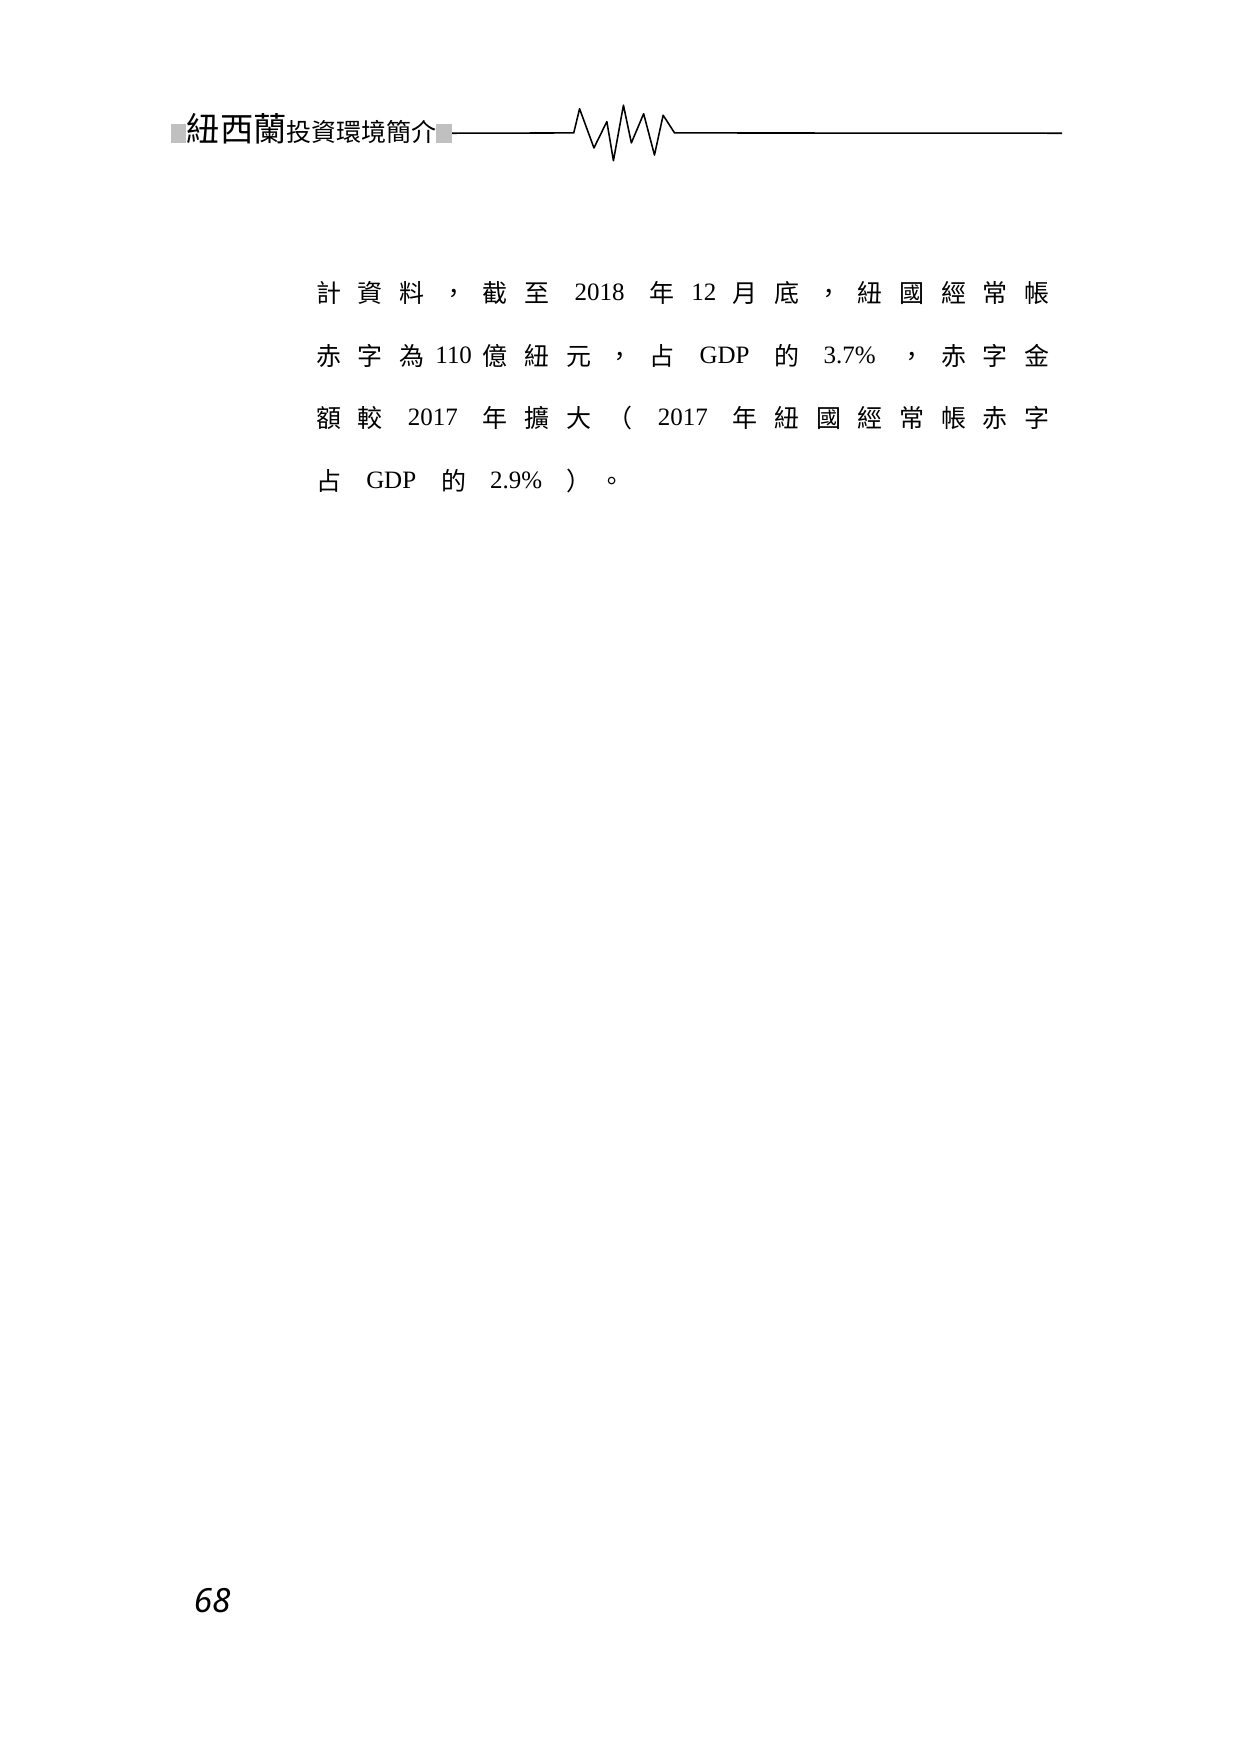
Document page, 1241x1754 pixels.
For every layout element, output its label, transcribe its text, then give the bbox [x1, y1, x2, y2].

text 計資料，截至2018年12月底，紐國經常帳赤字為110億紐元，占GDP的3.7%，赤字金額較2017年擴大（2017年紐國經常帳赤字占GDP的2.9%）。 [281, 250, 1058, 500]
